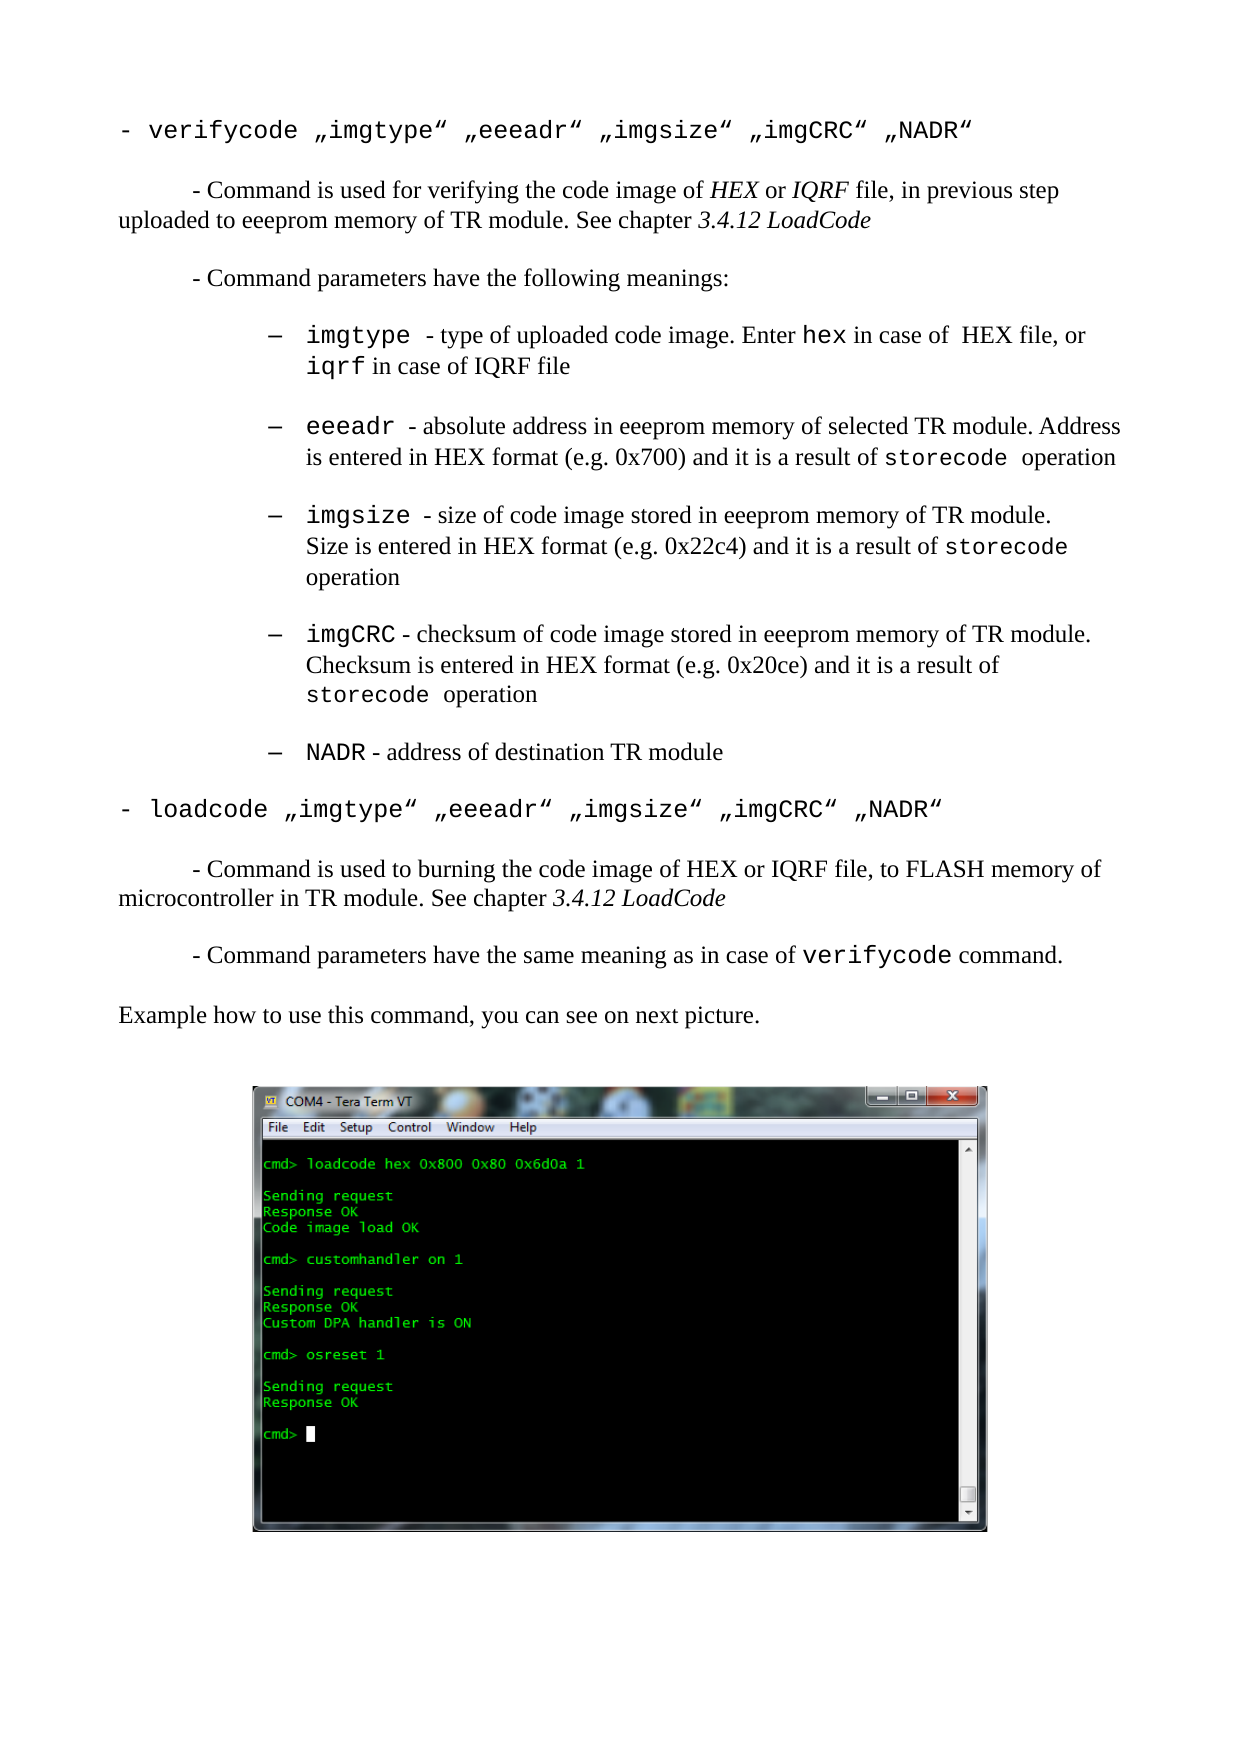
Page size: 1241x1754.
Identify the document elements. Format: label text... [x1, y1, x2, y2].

list - verifycode „imgtype“ „eeeadr“ „imgsize“ „imgCRC“ „NADR“ [118, 118, 1122, 146]
list Checksum is entered in HEX format (e.g. 0x20ce) and it is a result of storecode operation [268, 650, 1122, 709]
list NADR - address of destination TR module [268, 737, 1122, 768]
list imgtype - type of uploaded code image. Enter hex in case of HEX file, or iqrf in case of IQRF file [268, 321, 1122, 382]
list - loadcode „imgtype“ „eeeadr“ „imgsize“ „imgCRC“ „NADR“ [118, 797, 1122, 825]
text - Command is used for verifying the code image of HEX or IQRF file, in previous step uploaded to eeeprom memory of TR module. See chapter 3.4.12 LoadCode [118, 175, 1122, 234]
text Example how to use this command, you can see on next picture. [118, 1000, 1122, 1028]
list imgCRC - checksum of code image stored in eeeprom memory of TR module. [268, 619, 1122, 650]
list imgsize - size of code image stored in eeeprom memory of TR module. [268, 500, 1122, 531]
list Size is entered in HEX format (e.g. 0x22c4) and it is a result of storecode operation [268, 531, 1122, 591]
picture [252, 1086, 988, 1532]
text - Command parameters have the following meanings: [118, 263, 1122, 292]
list eeeadr - absolute address in eeeprom memory of selected TR module. Address is entered in HEX format (e.g. 0x700) and it is a result of storecode operation [268, 411, 1122, 472]
text - Command is used to burning the code image of HEX or IQRF file, to FLASH memory of microcontroller in TR module. See chapter 3.4.12 LoadCode [118, 854, 1122, 911]
text - Command parameters have the same meaning as in case of verifycode command. [118, 940, 1122, 971]
